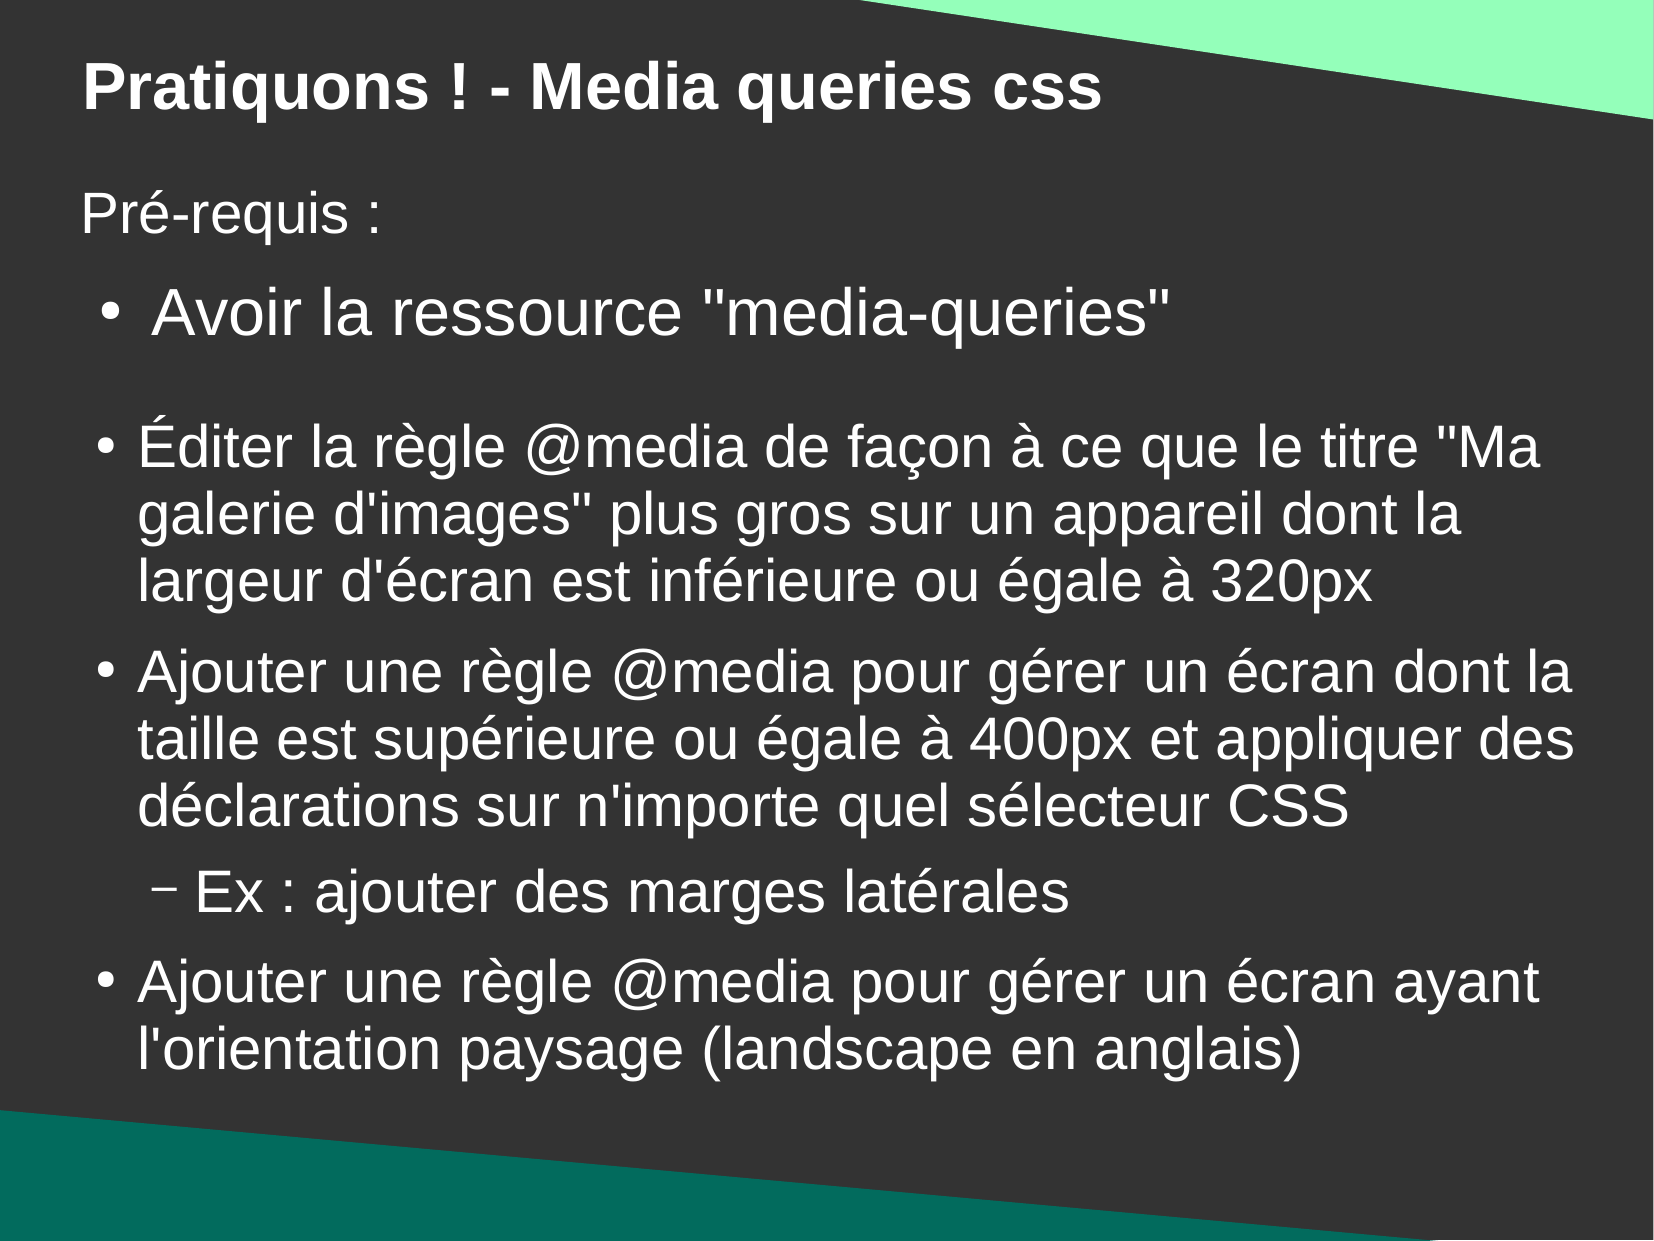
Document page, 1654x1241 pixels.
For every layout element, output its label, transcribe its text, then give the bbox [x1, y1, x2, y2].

title Pratiquons ! - Media queries css [82, 49, 1571, 152]
list Éditer la règle @media de façon à ce que le titre "Ma galerie d'images" plus gros sur un appareil dont la largeur d'écran est inférieure ou égale à 320px Ajouter une règle @media pour gérer un écran dont la taille est supérieure ou égale à 400px et appliquer des déclarations sur n'importe quel sélecteur CSS Ex : ajouter des marges latérales Ajouter une règle @media pour gérer un écran ayant l'orientation paysage (landscape en anglais) [80, 413, 1605, 1099]
list Pré-requis : Avoir la ressource "media-queries" [80, 180, 1620, 367]
text_box [859, 0, 1654, 120]
